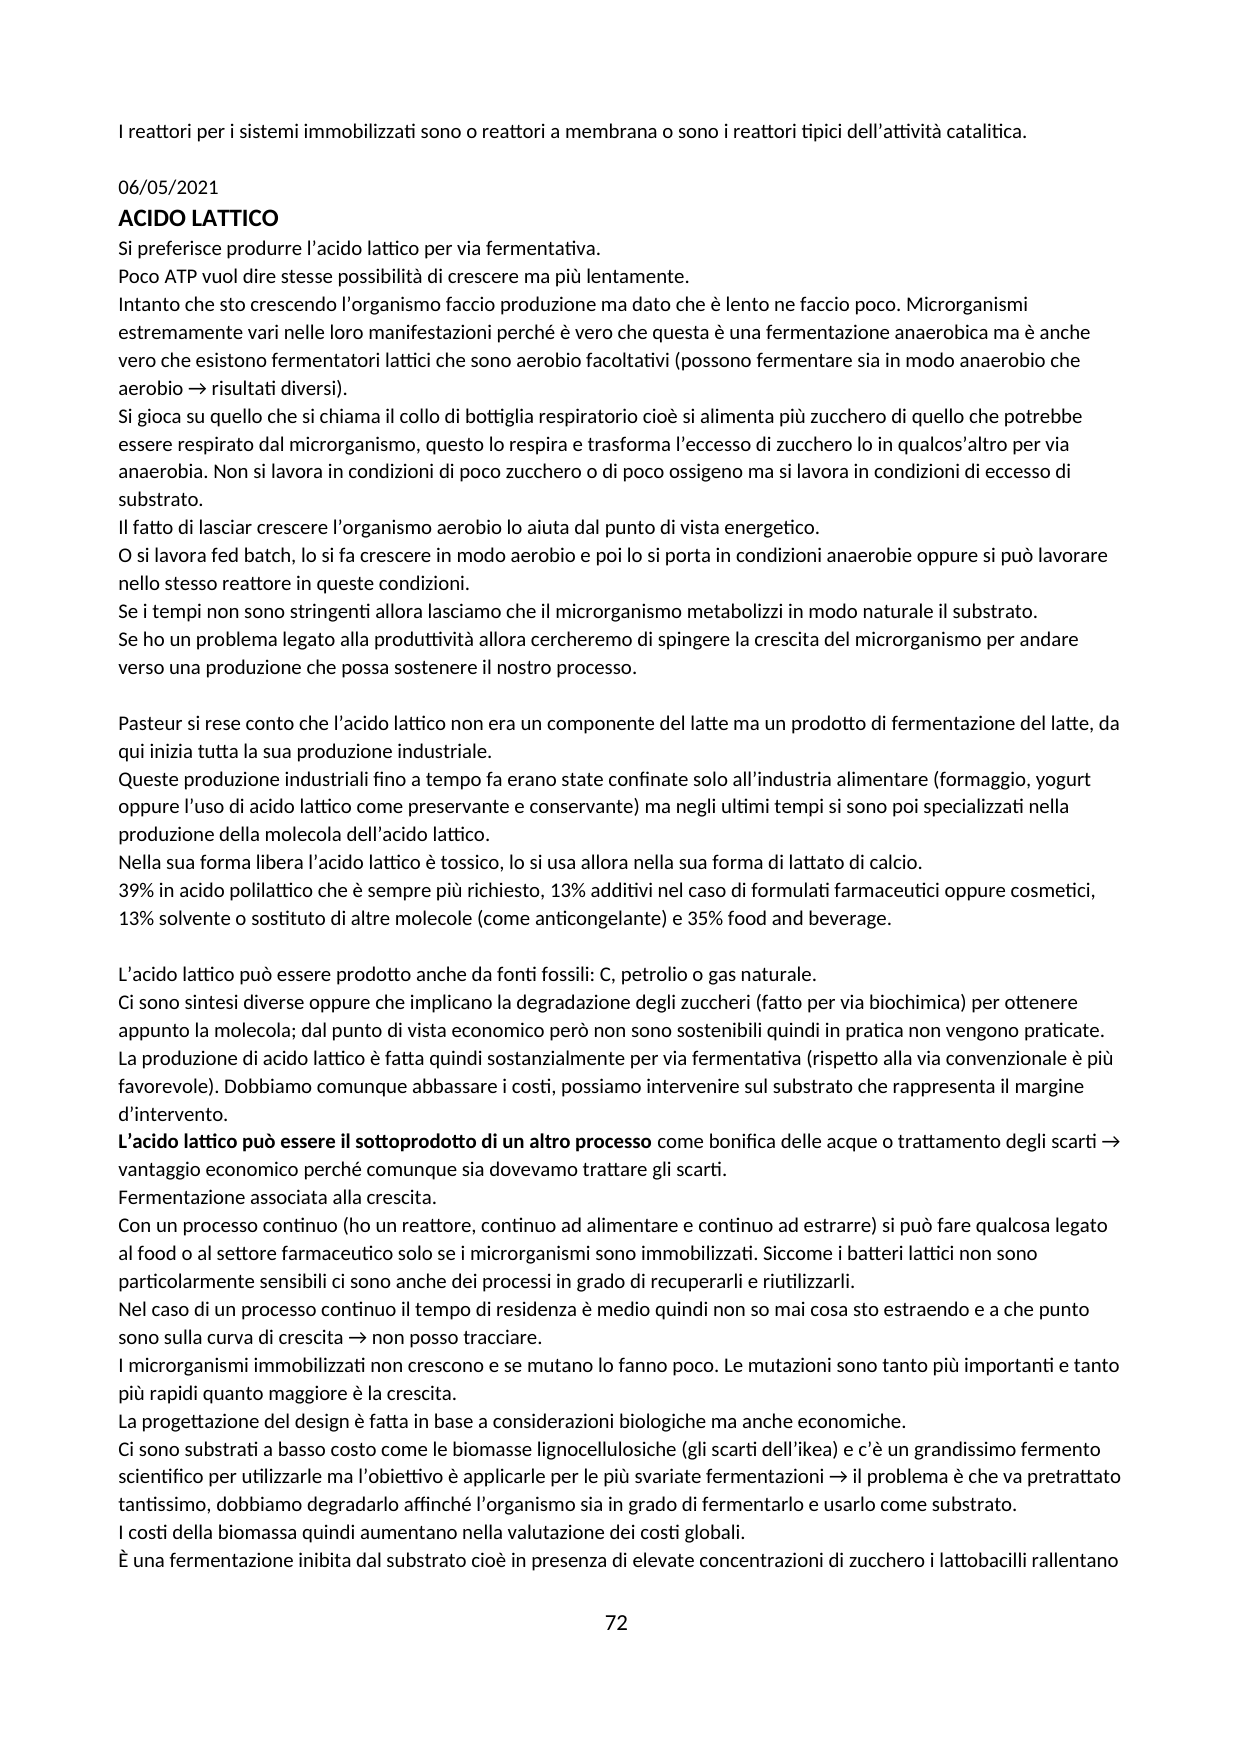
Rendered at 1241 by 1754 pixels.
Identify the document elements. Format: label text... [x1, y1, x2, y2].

text O si lavora fed batch, lo si fa crescere in modo aerobio e poi lo si porta in condizioni anaerobie oppure si può lavorare nello stesso reattore in queste condizioni. Se i tempi non sono stringenti allora lasciamo che il microrganismo metabolizzi in modo naturale il substrato. Se ho un problema legato alla produttività allora cercheremo di spingere la crescita del microrganismo per andare verso una produzione che possa sostenere il nostro processo. Pasteur si rese conto che l’acido lattico non era un componente del latte ma un prodotto di fermentazione del latte, da qui inizia tutta la sua produzione industriale. Queste produzione industriali fino a tempo fa erano state confinate solo all’industria alimentare (formaggio, yogurt oppure l’uso di acido lattico come preservante e conservante) ma negli ultimi tempi si sono poi specializzati nella produzione della molecola dell’acido lattico. Nella sua forma libera l’acido lattico è tossico, lo si usa allora nella sua forma di lattato di calcio. 39% in acido polilattico che è sempre più richiesto, 13% additivi nel caso di formulati farmaceutici oppure cosmetici, 13% solvente o sostituto di altre molecole (come anticongelante) e 35% food and beverage. L’acido lattico può essere prodotto anche da fonti fossili: C, petrolio o gas naturale. Ci sono sintesi diverse oppure che implicano la degradazione degli zuccheri (fatto per via biochimica) per ottenere appunto la molecola; dal punto di vista economico però non sono sostenibili quindi in pratica non vengono praticate. La produzione di acido lattico è fatta quindi sostanzialmente per via fermentativa (rispetto alla via convenzionale è più favorevole). Dobbiamo comunque abbassare i costi, possiamo intervenire sul substrato che rappresenta il margine d’intervento. L’acido lattico può essere il sottoprodotto di un altro processo come bonifica delle acque o trattamento degli scarti → vantaggio economico perché comunque sia dovevamo trattare gli scarti. Fermentazione associata alla crescita. Con un processo continuo (ho un reattore, continuo ad alimentare e continuo ad estrarre) si può fare qualcosa legato al food o al settore farmaceutico solo se i microrganismi sono immobilizzati. Siccome i batteri lattici non sono particolarmente sensibili ci sono anche dei processi in grado di recuperarli e riutilizzarli. Nel caso di un processo continuo il tempo di residenza è medio quindi non so mai cosa sto estraendo e a che punto sono sulla curva di crescita → non posso tracciare. I microrganismi immobilizzati non crescono e se mutano lo fanno poco. Le mutazioni sono tanto più importanti e tanto più rapidi quanto maggiore è la crescita. La progettazione del design è fatta in base a considerazioni biologiche ma anche economiche. Ci sono substrati a basso costo come le biomasse lignocellulosiche (gli scarti dell’ikea) e c’è un grandissimo fermento scientifico per utilizzarle ma l’obiettivo è applicarle per le più svariate fermentazioni → il problema è che va pretrattato tantissimo, dobbiamo degradarlo affinché l’organismo sia in grado di fermentarlo e usarlo come substrato. I costi della biomassa quindi aumentano nella valutazione dei costi globali. È una fermentazione inibita dal substrato cioè in presenza di elevate concentrazioni di zucchero i lattobacilli rallentano [118, 542, 1124, 1573]
text Si gioca su quello che si chiama il collo di bottiglia respiratorio cioè si alimenta più zucchero di quello che potrebbe essere respirato dal microrganismo, questo lo respira e trasforma l’eccesso di zucchero lo in qualcos’altro per via anaerobia. Non si lavora in condizioni di poco zucchero o di poco ossigeno ma si lavora in condizioni di eccesso di substrato. Il fatto di lasciar crescere l’organismo aerobio lo aiuta dal punto di vista energetico. [118, 403, 1124, 540]
text I reattori per i sistemi immobilizzati sono o reattori a membrana o sono i reattori tipici dell’attività catalitica. 06/05/2021 ACIDO LATTICO Si preferisce produrre l’acido lattico per via fermentativa. Poco ATP vuol dire stesse possibilità di crescere ma più lentamente. Intanto che sto crescendo l’organismo faccio produzione ma dato che è lento ne faccio poco. Microrganismi estremamente vari nelle loro manifestazioni perché è vero che questa è una fermentazione anaerobica ma è anche vero che esistono fermentatori lattici che sono aerobio facoltativi (possono fermentare sia in modo anaerobio che aerobio → risultati diversi). [118, 118, 1124, 400]
